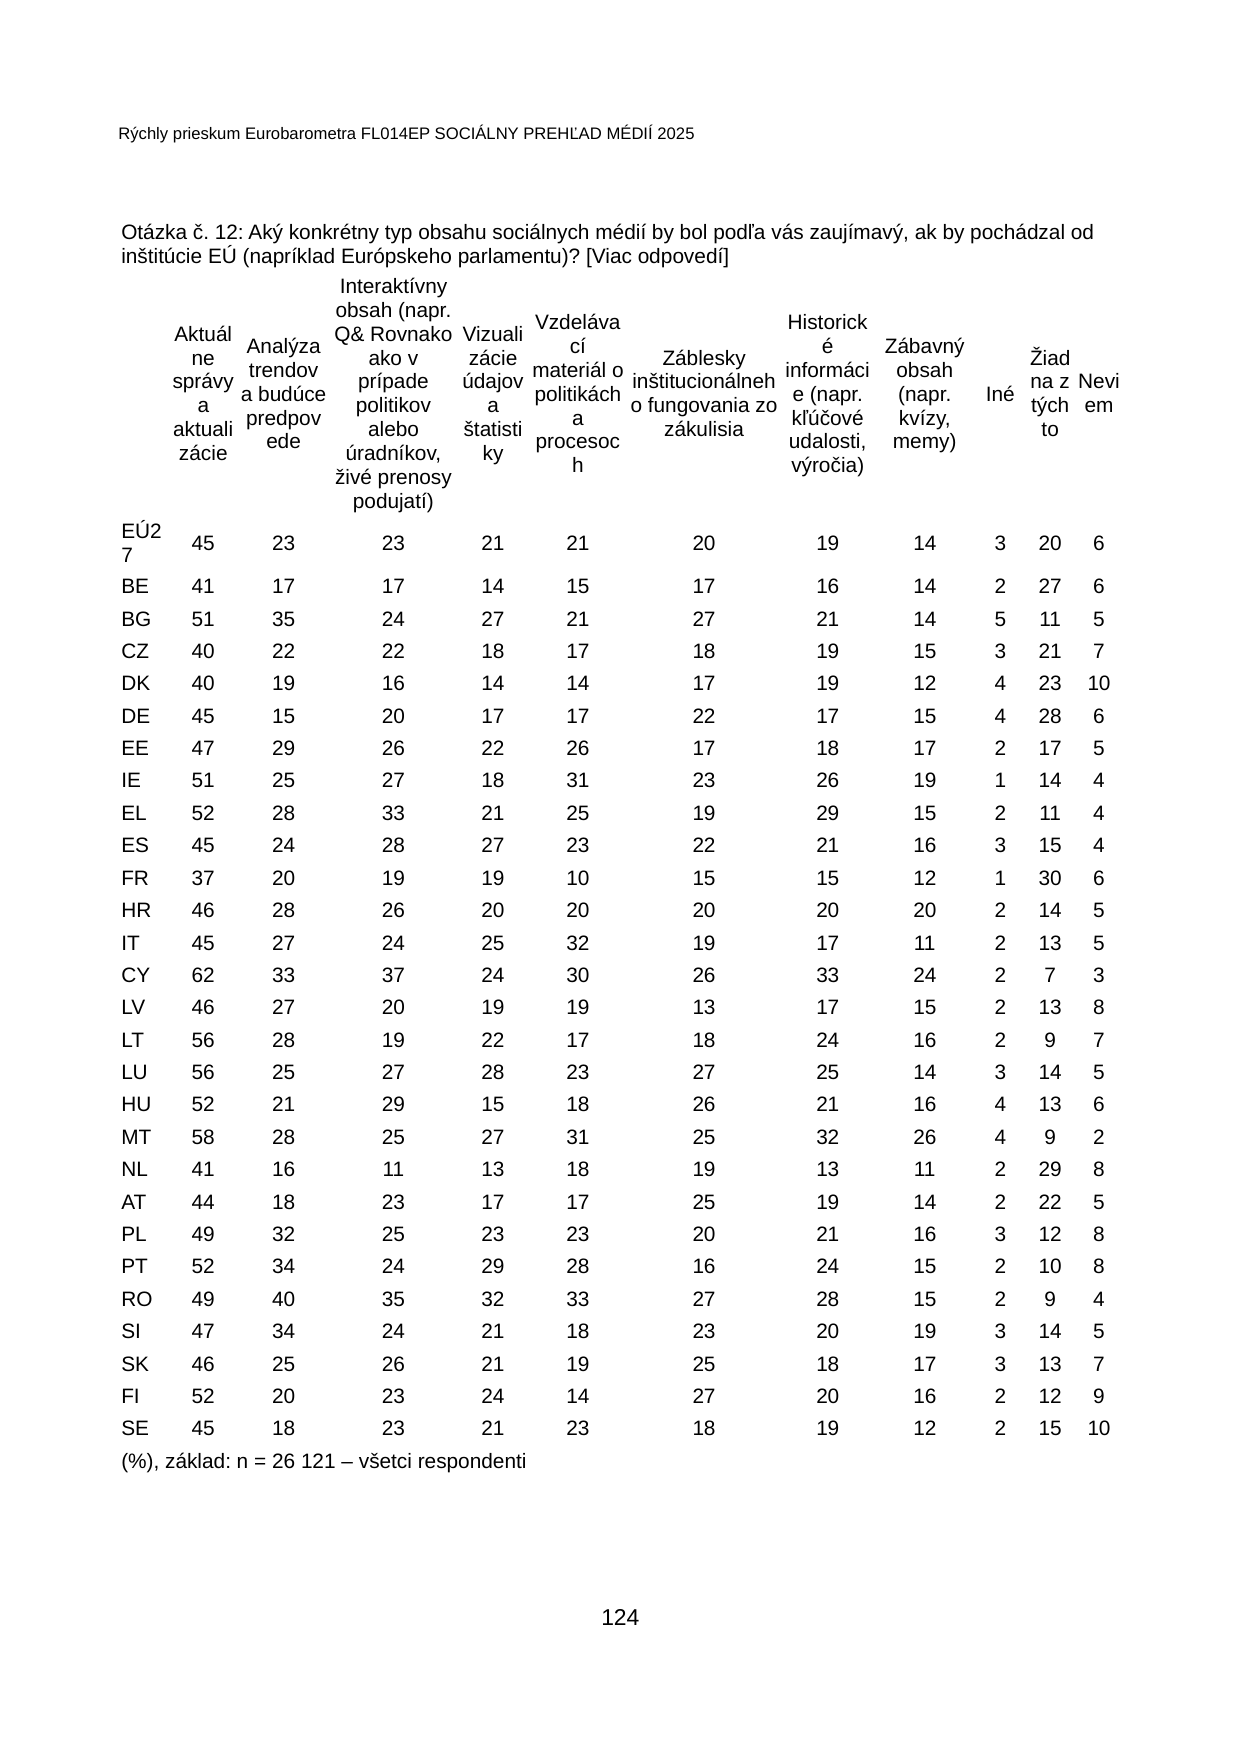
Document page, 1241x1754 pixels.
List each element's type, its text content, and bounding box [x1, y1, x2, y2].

table_cell 12 [1025, 1218, 1074, 1250]
table_cell 24 [329, 1250, 457, 1282]
table_cell 23 [528, 1218, 627, 1250]
table_cell 23 [528, 1056, 627, 1088]
table_cell 28 [238, 1121, 329, 1153]
table_cell 14 [457, 667, 528, 699]
table_cell 51 [169, 602, 237, 634]
table_cell 24 [457, 1380, 528, 1412]
table_cell 20 [457, 894, 528, 926]
table_cell 14 [874, 516, 975, 570]
table_cell 8 [1075, 1218, 1123, 1250]
table_cell 26 [627, 1088, 781, 1121]
table_cell 9 [1025, 1121, 1074, 1153]
table_cell 22 [457, 732, 528, 764]
table_cell 14 [1025, 1315, 1074, 1347]
table_cell 23 [457, 1218, 528, 1250]
table_cell 21 [781, 602, 874, 634]
table_cell 18 [781, 1347, 874, 1380]
table_header Otázka č. 12: Aký konkrétny typ obsahu sociálnych médií by bol podľa vás zaujímavý, ak by pochádzal od inštitúcie EÚ (napríklad Európskeho parlamentu)? [Viac odpovedí] [118, 217, 1123, 271]
table_cell 17 [457, 1185, 528, 1218]
table_cell FI [118, 1380, 168, 1412]
table_cell 1 [975, 764, 1025, 797]
table_cell 20 [329, 991, 457, 1023]
table_cell 5 [1075, 1056, 1123, 1088]
table_cell 25 [627, 1185, 781, 1218]
table_cell 52 [169, 1088, 237, 1121]
table_cell 16 [781, 570, 874, 602]
table_cell Vzdelávací materiál o politikách a procesoch [528, 271, 627, 516]
table_cell 41 [169, 570, 237, 602]
table_cell 26 [627, 959, 781, 991]
table_cell 33 [329, 797, 457, 829]
table_cell ES [118, 829, 168, 861]
table_cell 5 [1075, 894, 1123, 926]
table_cell 17 [1025, 732, 1074, 764]
table_cell 37 [329, 959, 457, 991]
table_cell 2 [975, 570, 1025, 602]
table_cell 40 [238, 1283, 329, 1315]
table_cell 11 [329, 1153, 457, 1185]
table_cell Žiadna z týchto [1025, 271, 1074, 516]
table_cell 30 [1025, 861, 1074, 894]
table_cell 21 [457, 1347, 528, 1380]
table_cell EL [118, 797, 168, 829]
table_cell 18 [528, 1315, 627, 1347]
table_cell 2 [975, 1023, 1025, 1056]
table_cell 52 [169, 1380, 237, 1412]
table_cell 19 [329, 861, 457, 894]
table_cell 12 [1025, 1380, 1074, 1412]
table_cell 22 [627, 829, 781, 861]
table_cell 40 [169, 667, 237, 699]
table_cell 25 [627, 1347, 781, 1380]
table_cell 28 [528, 1250, 627, 1282]
table_cell 15 [1025, 829, 1074, 861]
table_cell 4 [1075, 764, 1123, 797]
table_cell 25 [457, 926, 528, 958]
table_cell 16 [874, 1218, 975, 1250]
table_cell 32 [528, 926, 627, 958]
table_cell 21 [528, 602, 627, 634]
table_cell 15 [874, 797, 975, 829]
table_cell 17 [528, 1023, 627, 1056]
table_cell 10 [528, 861, 627, 894]
table_cell 4 [975, 1088, 1025, 1121]
table_cell 18 [528, 1088, 627, 1121]
table_cell 22 [238, 635, 329, 667]
table_cell 20 [874, 894, 975, 926]
table_cell 52 [169, 797, 237, 829]
table_cell 17 [528, 699, 627, 732]
table_cell PT [118, 1250, 168, 1282]
table_cell 21 [528, 516, 627, 570]
table_cell 28 [238, 1023, 329, 1056]
table_cell 3 [975, 1218, 1025, 1250]
table_cell 29 [781, 797, 874, 829]
table_cell 45 [169, 516, 237, 570]
table_cell SI [118, 1315, 168, 1347]
table_cell 18 [238, 1412, 329, 1444]
table_cell RO [118, 1283, 168, 1315]
table_cell 24 [329, 1315, 457, 1347]
table_cell 32 [238, 1218, 329, 1250]
table_cell 18 [528, 1153, 627, 1185]
table_cell 27 [457, 1121, 528, 1153]
table_cell LU [118, 1056, 168, 1088]
table_cell 2 [975, 797, 1025, 829]
table_cell 24 [238, 829, 329, 861]
table_cell 17 [627, 570, 781, 602]
table_cell 2 [975, 732, 1025, 764]
table_cell 17 [627, 732, 781, 764]
table_cell 25 [238, 1347, 329, 1380]
table_cell 2 [975, 926, 1025, 958]
table_cell 29 [238, 732, 329, 764]
table_cell 19 [528, 1347, 627, 1380]
table_cell 30 [528, 959, 627, 991]
table_cell 25 [781, 1056, 874, 1088]
table_cell 26 [329, 732, 457, 764]
table_cell 47 [169, 1315, 237, 1347]
table_cell 6 [1075, 1088, 1123, 1121]
table_cell 32 [457, 1283, 528, 1315]
table_cell 20 [238, 861, 329, 894]
table_cell 13 [627, 991, 781, 1023]
table_cell 46 [169, 991, 237, 1023]
table_cell 25 [238, 764, 329, 797]
table_cell 23 [528, 1412, 627, 1444]
table_cell 11 [1025, 797, 1074, 829]
table_cell 28 [457, 1056, 528, 1088]
table_cell MT [118, 1121, 168, 1153]
table_cell EE [118, 732, 168, 764]
table_cell 15 [238, 699, 329, 732]
table_cell 18 [238, 1185, 329, 1218]
table_cell 5 [1075, 732, 1123, 764]
table_cell 11 [874, 1153, 975, 1185]
table_cell 25 [528, 797, 627, 829]
table_cell 21 [457, 1315, 528, 1347]
table_cell 10 [1025, 1250, 1074, 1282]
table_cell 22 [1025, 1185, 1074, 1218]
table_cell 34 [238, 1315, 329, 1347]
table_cell DE [118, 699, 168, 732]
table_cell HR [118, 894, 168, 926]
table_cell 19 [781, 635, 874, 667]
table_cell 23 [238, 516, 329, 570]
table_cell 5 [1075, 602, 1123, 634]
table_cell 34 [238, 1250, 329, 1282]
table_cell 7 [1075, 1023, 1123, 1056]
table_cell 19 [781, 1185, 874, 1218]
table_cell HU [118, 1088, 168, 1121]
table_cell 29 [329, 1088, 457, 1121]
table_cell 24 [874, 959, 975, 991]
table_cell 16 [874, 1023, 975, 1056]
table_cell 31 [528, 1121, 627, 1153]
table_cell 14 [457, 570, 528, 602]
table_cell 37 [169, 861, 237, 894]
table_cell (%), základ: n = 26 121 – všetci respondenti [118, 1445, 1123, 1477]
table_cell 15 [457, 1088, 528, 1121]
table_cell 2 [975, 1250, 1025, 1282]
table_cell 19 [457, 861, 528, 894]
table_cell 7 [1025, 959, 1074, 991]
table_cell 3 [1075, 959, 1123, 991]
table_cell 18 [627, 635, 781, 667]
table_cell 26 [329, 1347, 457, 1380]
table_cell 2 [975, 894, 1025, 926]
table_cell 2 [1075, 1121, 1123, 1153]
table_cell Zábavný obsah (napr. kvízy, memy) [874, 271, 975, 516]
table_cell 29 [457, 1250, 528, 1282]
table_cell 13 [1025, 1347, 1074, 1380]
table_cell 14 [874, 570, 975, 602]
table_cell 5 [1075, 1185, 1123, 1218]
table_cell 27 [457, 602, 528, 634]
table_cell Historické informácie (napr. kľúčové udalosti, výročia) [781, 271, 874, 516]
table_cell 22 [627, 699, 781, 732]
table_cell 14 [1025, 764, 1074, 797]
table_cell 22 [457, 1023, 528, 1056]
table_cell 20 [238, 1380, 329, 1412]
table_cell 2 [975, 959, 1025, 991]
table_cell 45 [169, 829, 237, 861]
table_cell 27 [627, 1056, 781, 1088]
table_cell 2 [975, 1380, 1025, 1412]
table_cell PL [118, 1218, 168, 1250]
table_cell 25 [329, 1218, 457, 1250]
table_cell 28 [238, 797, 329, 829]
table_cell 26 [329, 894, 457, 926]
table_cell 13 [1025, 991, 1074, 1023]
table_cell 19 [627, 1153, 781, 1185]
table_cell 46 [169, 1347, 237, 1380]
table_cell 27 [627, 1380, 781, 1412]
table_cell 17 [874, 732, 975, 764]
table_cell 3 [975, 1315, 1025, 1347]
table_cell 23 [627, 1315, 781, 1347]
table_cell NL [118, 1153, 168, 1185]
table_cell 20 [627, 894, 781, 926]
table_cell 4 [1075, 1283, 1123, 1315]
table_cell 16 [627, 1250, 781, 1282]
table_cell 23 [329, 1185, 457, 1218]
table_cell 19 [329, 1023, 457, 1056]
table_cell 56 [169, 1023, 237, 1056]
table_cell 58 [169, 1121, 237, 1153]
table_cell EÚ27 [118, 516, 168, 570]
table_cell 20 [1025, 516, 1074, 570]
table_cell 19 [781, 667, 874, 699]
table_cell 17 [627, 667, 781, 699]
table_cell 28 [238, 894, 329, 926]
table_cell 19 [627, 926, 781, 958]
table_cell 4 [975, 667, 1025, 699]
table_cell LT [118, 1023, 168, 1056]
table_cell 6 [1075, 516, 1123, 570]
table_cell 12 [874, 667, 975, 699]
table_cell 17 [781, 699, 874, 732]
table_cell 9 [1025, 1283, 1074, 1315]
table_cell 31 [528, 764, 627, 797]
table_cell 20 [781, 894, 874, 926]
table_cell 29 [1025, 1153, 1074, 1185]
table_cell 45 [169, 926, 237, 958]
table_cell 22 [329, 635, 457, 667]
table_cell 23 [329, 1380, 457, 1412]
table_cell 5 [1075, 1315, 1123, 1347]
table_cell 15 [874, 991, 975, 1023]
table_cell 5 [1075, 926, 1123, 958]
table_cell Iné [975, 271, 1025, 516]
table_cell 10 [1075, 1412, 1123, 1444]
table_cell 17 [329, 570, 457, 602]
table_cell 45 [169, 699, 237, 732]
table_cell 24 [781, 1023, 874, 1056]
table_cell 14 [874, 602, 975, 634]
table_cell 27 [238, 991, 329, 1023]
table_cell BG [118, 602, 168, 634]
table_cell CZ [118, 635, 168, 667]
table_cell 24 [329, 602, 457, 634]
table_cell 3 [975, 1347, 1025, 1380]
table_cell 19 [627, 797, 781, 829]
table_cell 21 [781, 1088, 874, 1121]
table_cell 2 [975, 1153, 1025, 1185]
table_cell 19 [457, 991, 528, 1023]
table_cell SK [118, 1347, 168, 1380]
table_cell 12 [874, 1412, 975, 1444]
table_cell 23 [329, 516, 457, 570]
table_cell 19 [781, 1412, 874, 1444]
table_cell Analýza trendov a budúce predpovede [238, 271, 329, 516]
table_cell 21 [457, 1412, 528, 1444]
table_cell 21 [781, 829, 874, 861]
table_cell 7 [1075, 635, 1123, 667]
table_cell DK [118, 667, 168, 699]
table_cell Záblesky inštitucionálneho fungovania zo zákulisia [627, 271, 781, 516]
table_cell 16 [874, 1380, 975, 1412]
table_cell 2 [975, 991, 1025, 1023]
table_cell AT [118, 1185, 168, 1218]
table_cell 28 [329, 829, 457, 861]
table_cell 11 [874, 926, 975, 958]
table_cell 15 [627, 861, 781, 894]
table_cell 28 [781, 1283, 874, 1315]
table_cell 16 [874, 829, 975, 861]
table_cell 12 [874, 861, 975, 894]
table_cell 16 [238, 1153, 329, 1185]
table_cell 33 [528, 1283, 627, 1315]
table_cell 24 [457, 959, 528, 991]
table_cell 13 [457, 1153, 528, 1185]
table_cell 14 [874, 1056, 975, 1088]
table_cell 51 [169, 764, 237, 797]
table_cell BE [118, 570, 168, 602]
table_cell 8 [1075, 1153, 1123, 1185]
table_cell 20 [781, 1380, 874, 1412]
table_cell 19 [874, 764, 975, 797]
table_cell Interaktívny obsah (napr. Q& Rovnako ako v prípade politikov alebo úradníkov, živé prenosy podujatí) [329, 271, 457, 516]
table_cell 26 [528, 732, 627, 764]
table_cell 35 [329, 1283, 457, 1315]
table_cell 21 [457, 516, 528, 570]
table_cell LV [118, 991, 168, 1023]
table_cell 46 [169, 894, 237, 926]
table_cell 13 [1025, 926, 1074, 958]
table_cell 52 [169, 1250, 237, 1282]
table_cell Neviem [1075, 271, 1123, 516]
table_cell 11 [1025, 602, 1074, 634]
table_cell 2 [975, 1185, 1025, 1218]
table_cell 27 [329, 764, 457, 797]
table_cell 21 [457, 797, 528, 829]
table_cell 13 [781, 1153, 874, 1185]
table_cell 17 [457, 699, 528, 732]
table_cell 27 [457, 829, 528, 861]
table_cell 21 [781, 1218, 874, 1250]
table_cell 25 [329, 1121, 457, 1153]
table_cell 18 [457, 764, 528, 797]
table_cell 18 [627, 1412, 781, 1444]
table_cell 15 [1025, 1412, 1074, 1444]
table_cell SE [118, 1412, 168, 1444]
table_cell 3 [975, 516, 1025, 570]
table_cell 28 [1025, 699, 1074, 732]
table_cell 8 [1075, 1250, 1123, 1282]
table_cell 15 [528, 570, 627, 602]
table_cell 23 [627, 764, 781, 797]
table_cell 47 [169, 732, 237, 764]
table_cell 56 [169, 1056, 237, 1088]
table_cell 25 [627, 1121, 781, 1153]
table_cell 18 [457, 635, 528, 667]
table_cell 27 [1025, 570, 1074, 602]
table_cell 33 [238, 959, 329, 991]
table_cell 15 [874, 1250, 975, 1282]
table_cell 9 [1075, 1380, 1123, 1412]
table_cell 25 [238, 1056, 329, 1088]
table_cell 24 [781, 1250, 874, 1282]
table_cell 17 [781, 926, 874, 958]
table_cell 16 [874, 1088, 975, 1121]
table_cell CY [118, 959, 168, 991]
table_cell 4 [1075, 829, 1123, 861]
table_cell 2 [975, 1283, 1025, 1315]
table_cell 18 [781, 732, 874, 764]
table_cell 32 [781, 1121, 874, 1153]
table_cell 44 [169, 1185, 237, 1218]
table_cell 21 [238, 1088, 329, 1121]
table_cell 27 [627, 602, 781, 634]
table_cell 4 [975, 699, 1025, 732]
table_cell 20 [781, 1315, 874, 1347]
table_cell 20 [528, 894, 627, 926]
table_cell 15 [874, 1283, 975, 1315]
table_cell 15 [874, 635, 975, 667]
table_cell 18 [627, 1023, 781, 1056]
table_cell 20 [627, 516, 781, 570]
table_cell 23 [329, 1412, 457, 1444]
table_cell 26 [874, 1121, 975, 1153]
table_cell 17 [874, 1347, 975, 1380]
table_cell 17 [528, 635, 627, 667]
table_cell [118, 271, 168, 516]
table_cell 4 [1075, 797, 1123, 829]
table_cell 7 [1075, 1347, 1123, 1380]
table_cell 27 [627, 1283, 781, 1315]
table_cell 19 [874, 1315, 975, 1347]
table_cell 24 [329, 926, 457, 958]
table_cell 20 [627, 1218, 781, 1250]
table_cell 4 [975, 1121, 1025, 1153]
table_cell FR [118, 861, 168, 894]
table_cell 26 [781, 764, 874, 797]
table_cell 19 [528, 991, 627, 1023]
table_cell 14 [528, 1380, 627, 1412]
table_cell 16 [329, 667, 457, 699]
table_cell IT [118, 926, 168, 958]
table_cell 21 [1025, 635, 1074, 667]
table_cell 27 [238, 926, 329, 958]
table_cell 17 [238, 570, 329, 602]
table_cell 20 [329, 699, 457, 732]
table_cell 14 [874, 1185, 975, 1218]
table_cell 3 [975, 1056, 1025, 1088]
table_cell 49 [169, 1218, 237, 1250]
table_cell 17 [528, 1185, 627, 1218]
table_cell 1 [975, 861, 1025, 894]
table_cell 49 [169, 1283, 237, 1315]
table_cell 13 [1025, 1088, 1074, 1121]
table_cell 23 [1025, 667, 1074, 699]
table_cell 17 [781, 991, 874, 1023]
table_cell 6 [1075, 699, 1123, 732]
table_cell Aktuálne správy a aktualizácie [169, 271, 237, 516]
table_cell 35 [238, 602, 329, 634]
table_cell 23 [528, 829, 627, 861]
table_cell 14 [528, 667, 627, 699]
table_cell 40 [169, 635, 237, 667]
table_cell 62 [169, 959, 237, 991]
table_cell 5 [975, 602, 1025, 634]
table_cell 10 [1075, 667, 1123, 699]
table_cell 6 [1075, 570, 1123, 602]
table_cell Vizualizácie údajov a štatistiky [457, 271, 528, 516]
table_cell 15 [781, 861, 874, 894]
table_cell 14 [1025, 1056, 1074, 1088]
table_cell 8 [1075, 991, 1123, 1023]
table_cell 15 [874, 699, 975, 732]
table_cell 9 [1025, 1023, 1074, 1056]
table_cell 41 [169, 1153, 237, 1185]
table_cell 19 [238, 667, 329, 699]
table_cell 33 [781, 959, 874, 991]
table_cell IE [118, 764, 168, 797]
table_cell 14 [1025, 894, 1074, 926]
table_cell 6 [1075, 861, 1123, 894]
table_cell 2 [975, 1412, 1025, 1444]
table_cell 3 [975, 635, 1025, 667]
table_cell 3 [975, 829, 1025, 861]
table_cell 27 [329, 1056, 457, 1088]
table_cell 19 [781, 516, 874, 570]
table_cell 45 [169, 1412, 237, 1444]
